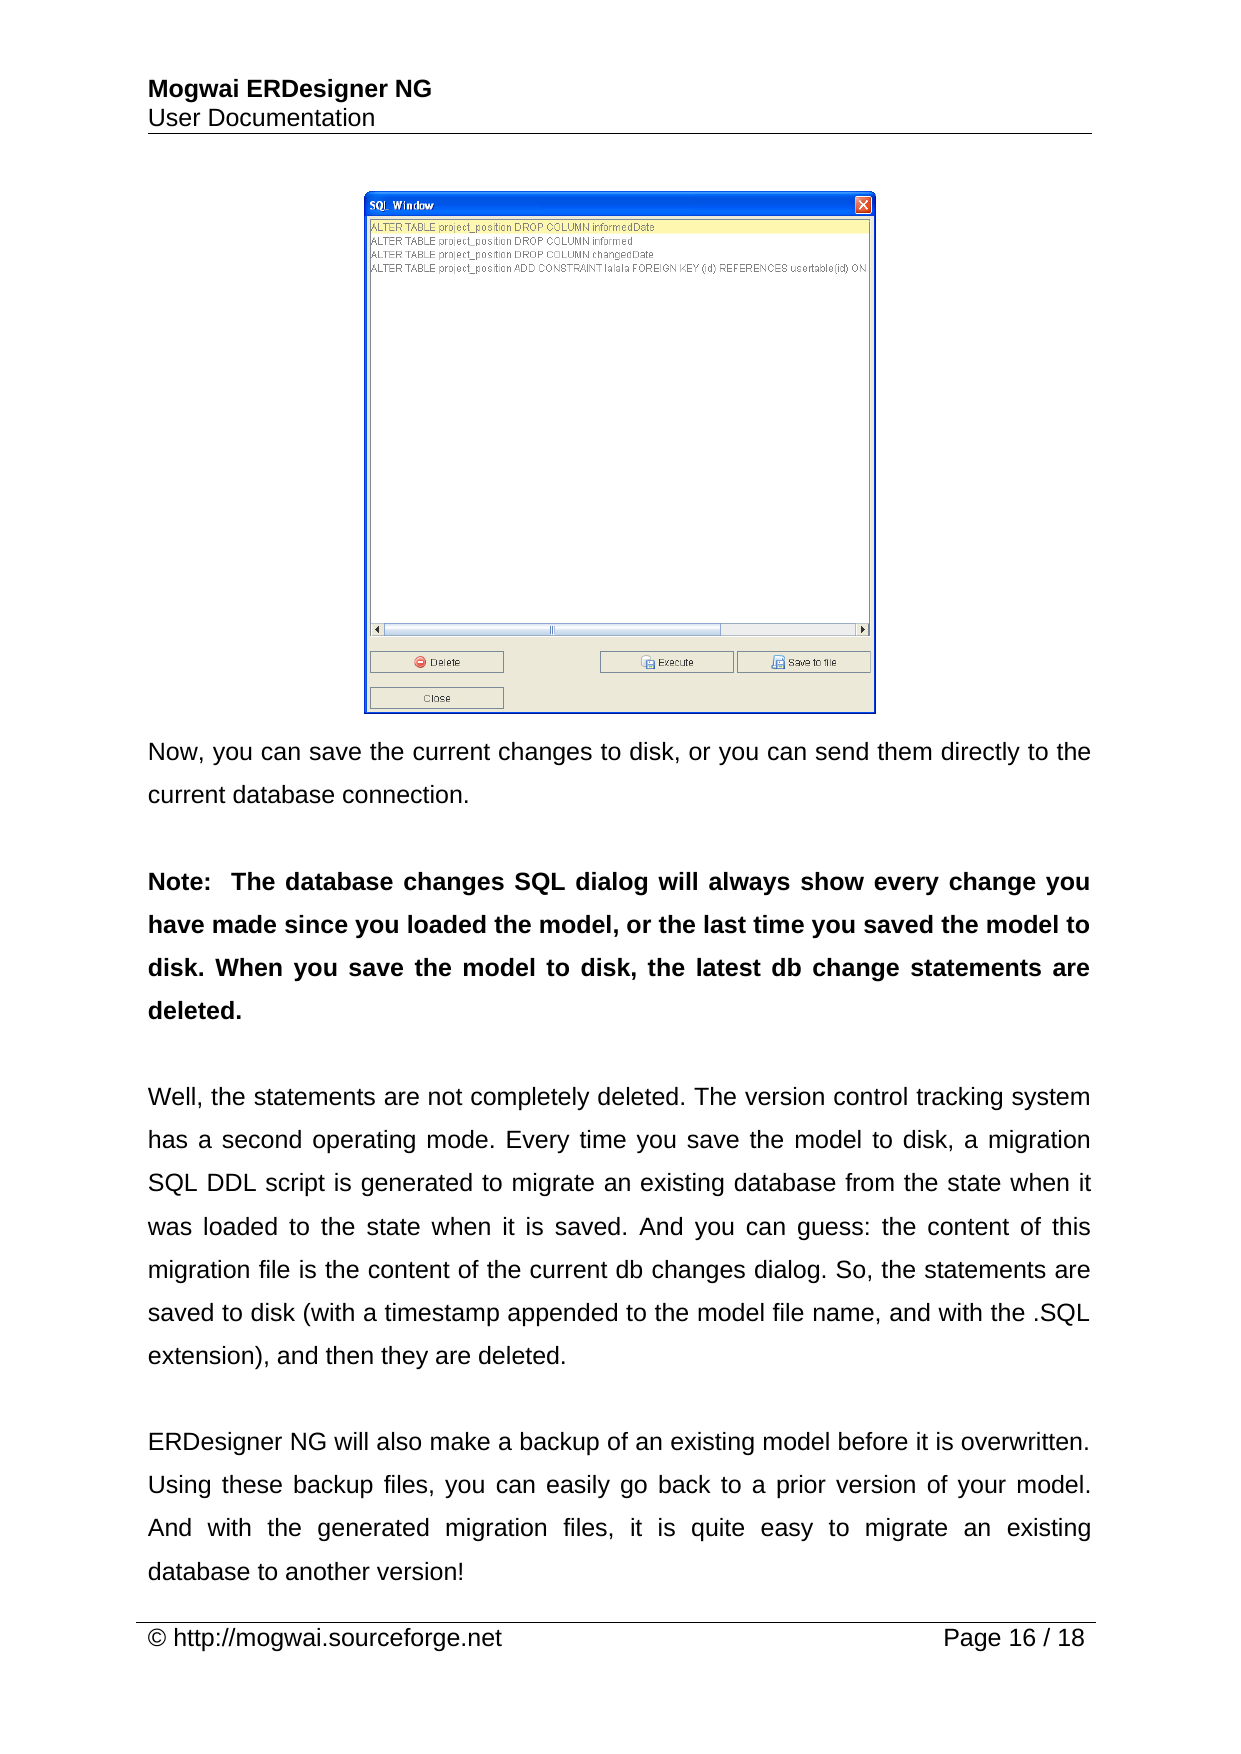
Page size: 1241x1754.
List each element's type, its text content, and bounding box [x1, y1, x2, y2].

text Note: The database changes SQL dialog will always show every change you have made since you loaded the model, or the last time you saved the model to disk. When you save the model to disk, the latest db change statements are deleted. [148, 867, 1092, 1025]
text Well, the statements are not completely deleted. The version control tracking system has a second operating mode. Every time you save the model to disk, a migration SQL DDL script is generated to migrate an existing database from the state when it was loaded to the state when it is saved. And you can guess: the content of this migration file is the content of the current db changes dialog. So, the statements are saved to disk (with a timestamp appended to the model file name, and with the .SQL extension), and then they are deleted. [148, 1082, 1092, 1370]
text Now, you can save the current changes to disk, or you can send them directly to the current database connection. [148, 737, 1092, 809]
text ERDesigner NG will also make a backup of an existing model before it is overwritten. Using these backup files, you can easily go back to a prior version of your model. And with the generated migration files, it is quite easy to migrate an existing database to another version! [148, 1427, 1092, 1585]
picture [364, 191, 876, 714]
